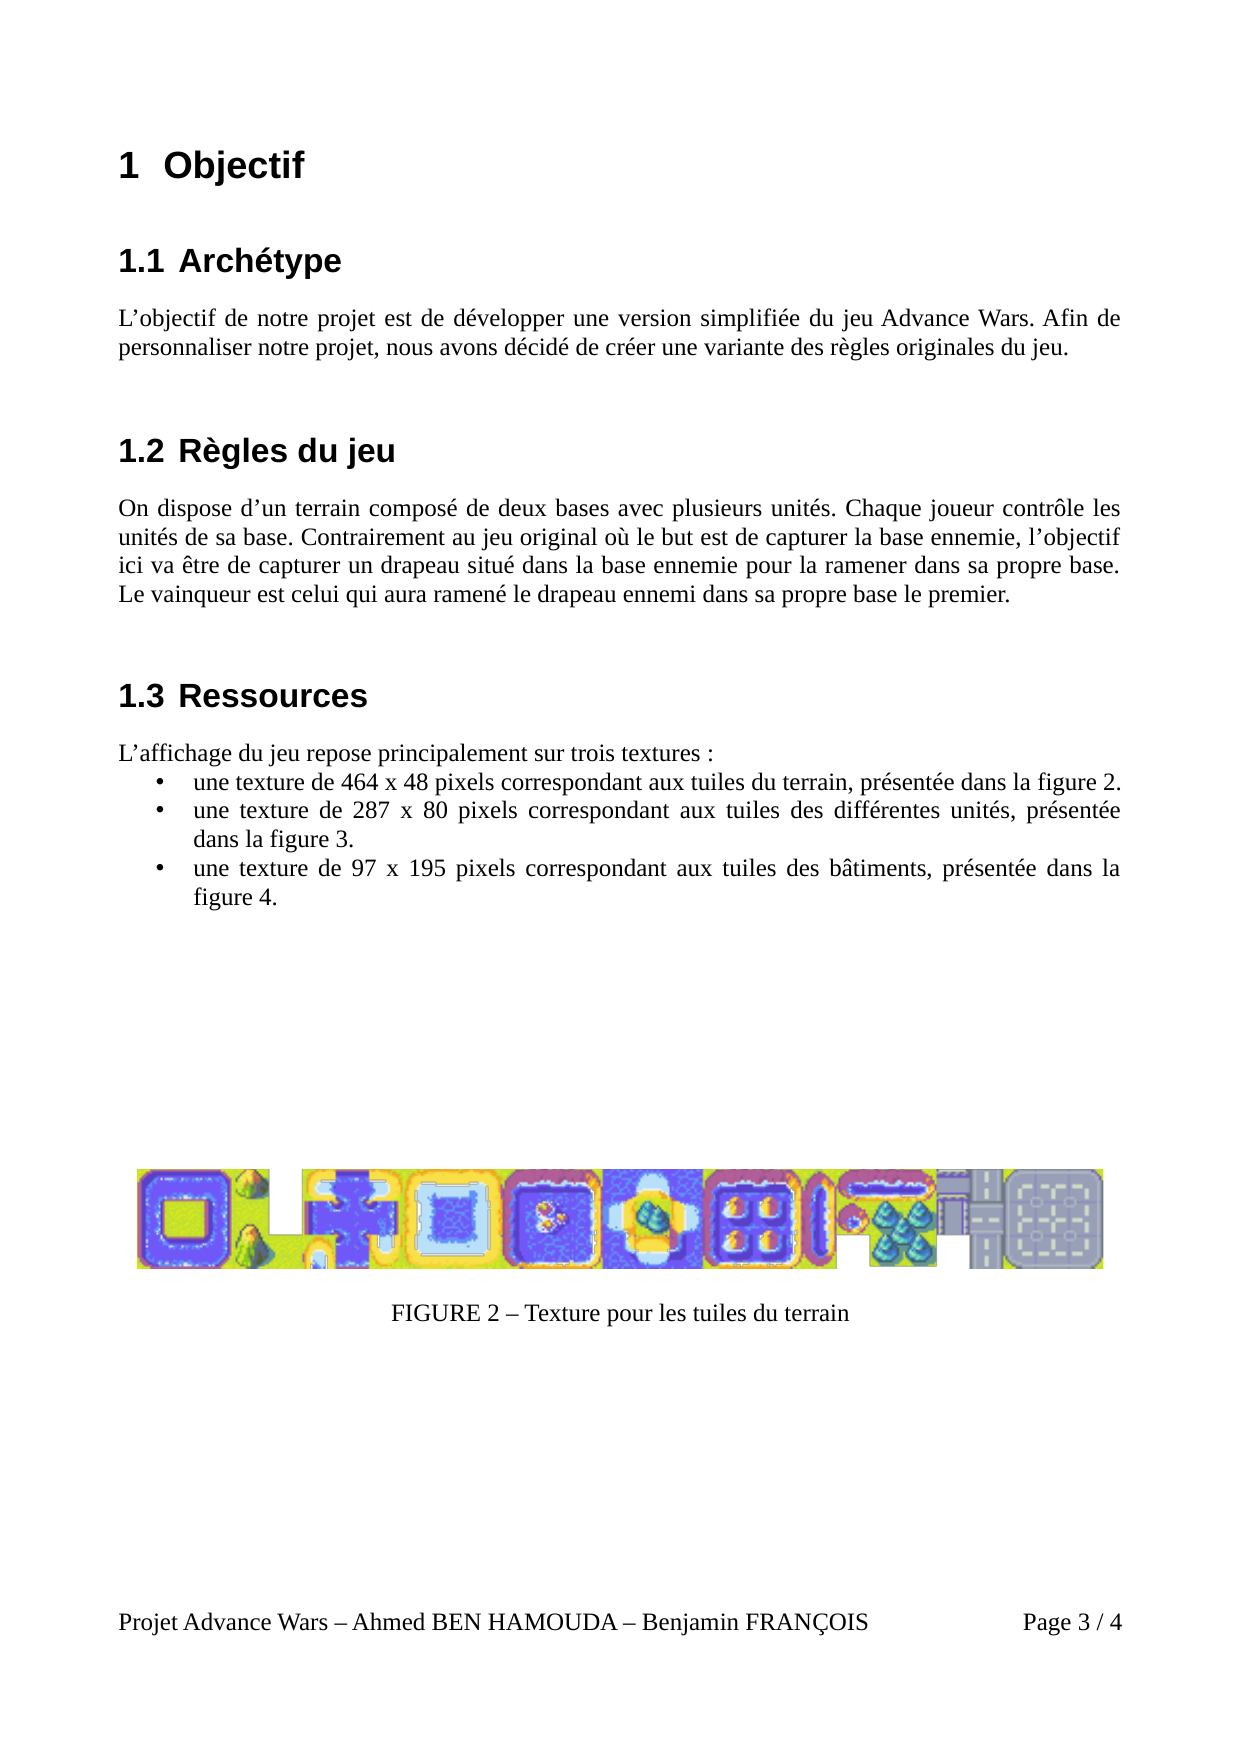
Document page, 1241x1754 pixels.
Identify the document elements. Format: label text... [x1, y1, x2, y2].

subtitle Archétype [118, 241, 1122, 279]
list une texture de 287 x 80 pixels correspondant aux tuiles des différentes unités, présentée dans la figure 3. [156, 795, 1122, 853]
subtitle Règles du jeu [118, 431, 1122, 469]
subtitle Ressources [118, 676, 1122, 714]
text FIGURE 2 – Texture pour les tuiles du terrain [118, 1298, 1122, 1327]
picture [136, 1169, 1104, 1269]
list une texture de 464 x 48 pixels correspondant aux tuiles du terrain, présentée dans la figure 2. [156, 767, 1122, 795]
text On dispose d’un terrain composé de deux bases avec plusieurs unités. Chaque joueur contrôle les unités de sa base. Contrairement au jeu original où le but est de capturer la base ennemie, l’objectif ici va être de capturer un drapeau situé dans la base ennemie pour la ramener dans sa propre base. Le vainqueur est celui qui aura ramené le drapeau ennemi dans sa propre base le premier. [118, 493, 1122, 608]
text L’affichage du jeu repose principalement sur trois textures : [118, 738, 1122, 767]
subtitle Objectif [118, 143, 1122, 187]
list une texture de 97 x 195 pixels correspondant aux tuiles des bâtiments, présentée dans la figure 4. [156, 853, 1122, 910]
text L’objectif de notre projet est de développer une version simplifiée du jeu Advance Wars. Afin de personnaliser notre projet, nous avons décidé de créer une variante des règles originales du jeu. [118, 303, 1122, 360]
